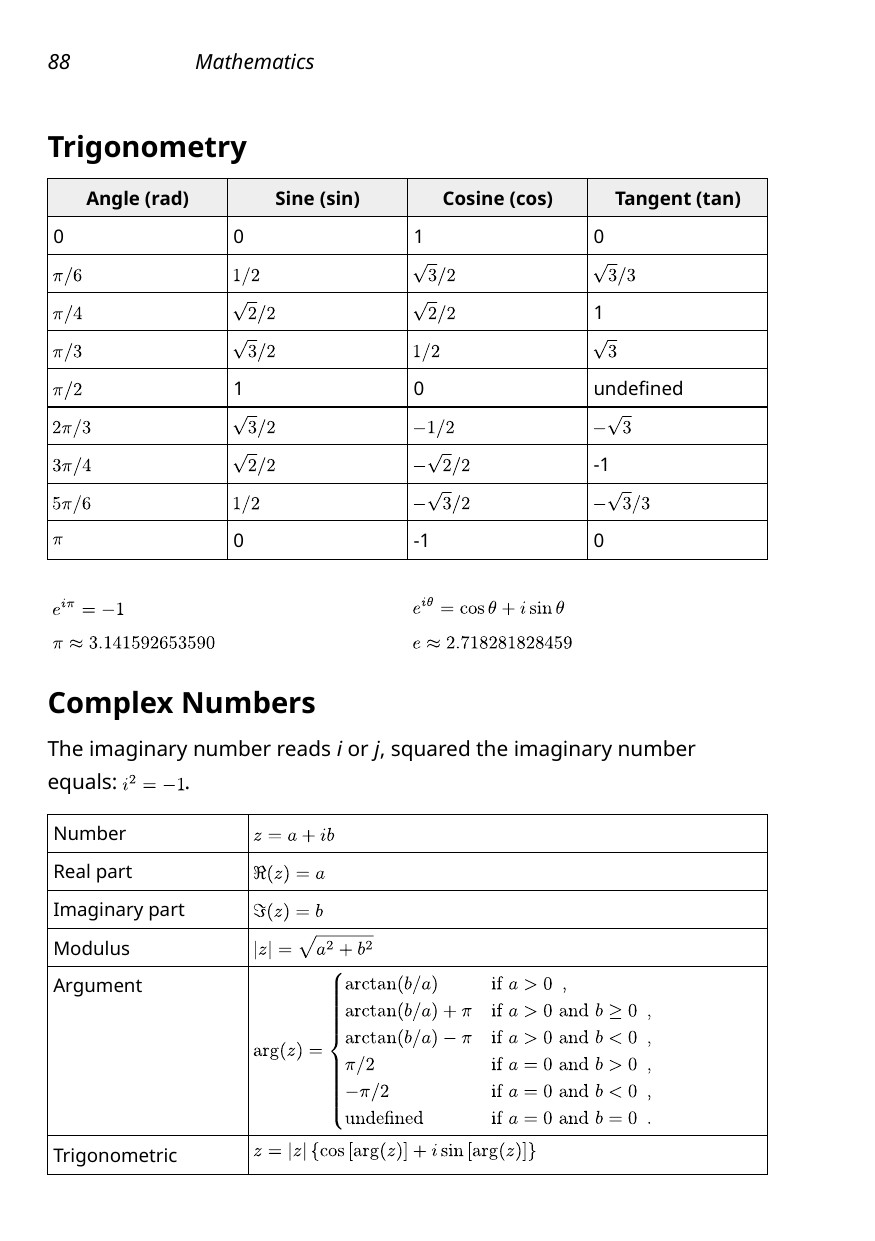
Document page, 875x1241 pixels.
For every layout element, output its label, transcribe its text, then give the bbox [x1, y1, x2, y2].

table_cell [408, 484, 587, 520]
table_cell Argument [48, 967, 248, 1135]
table_cell [408, 255, 587, 292]
table_cell -1 [408, 521, 587, 558]
table_cell undefined [588, 369, 767, 406]
table_cell [588, 484, 767, 520]
table_cell [408, 625, 768, 661]
table_cell Real part [48, 853, 248, 890]
table_cell 1 [588, 293, 767, 330]
table_cell 0 [588, 217, 767, 254]
table_cell [228, 293, 407, 330]
table_cell 0 [588, 521, 767, 558]
table_cell [228, 484, 407, 520]
table_cell Imaginary part [48, 891, 248, 928]
table_cell [588, 331, 767, 368]
table_header Angle (rad) [48, 179, 227, 216]
table_cell [588, 255, 767, 292]
table_header [47, 588, 407, 625]
table_header Number [48, 815, 248, 852]
table_cell [249, 967, 767, 1135]
table_cell [48, 369, 227, 406]
table_cell [47, 625, 407, 661]
text The imaginary number reads i or j, squared the imaginary number equals: . [47, 734, 768, 795]
table_cell [48, 293, 227, 330]
table_cell [249, 929, 767, 966]
table_cell 0 [228, 217, 407, 254]
table_cell 1 [228, 369, 407, 406]
table_cell [228, 331, 407, 368]
table_cell [228, 408, 407, 444]
table_header [408, 588, 768, 625]
table_cell 1 [408, 217, 587, 254]
table_header Tangent (tan) [588, 179, 767, 216]
table_cell 0 [408, 369, 587, 406]
table_cell [408, 445, 587, 482]
subtitle Complex Numbers [47, 682, 768, 722]
table_header [249, 815, 767, 852]
table_cell [48, 255, 227, 292]
table_cell [48, 484, 227, 520]
table_cell [588, 408, 767, 444]
table_cell Modulus [48, 929, 248, 966]
table_cell -1 [588, 445, 767, 482]
table_cell [249, 1136, 767, 1173]
table_cell 0 [48, 217, 227, 254]
table_cell [228, 445, 407, 482]
table_cell [249, 891, 767, 928]
table_cell [408, 293, 587, 330]
table_header Sine (sin) [228, 179, 407, 216]
table_cell [408, 408, 587, 444]
table_header Cosine (cos) [408, 179, 587, 216]
table_cell [48, 331, 227, 368]
table_cell [408, 331, 587, 368]
table_cell [48, 445, 227, 482]
table_cell [249, 853, 767, 890]
table_cell 0 [228, 521, 407, 558]
table_cell [48, 408, 227, 444]
table_cell Trigonometric [48, 1136, 248, 1173]
table_cell [228, 255, 407, 292]
subtitle Trigonometry [47, 126, 768, 166]
table_cell [48, 521, 227, 558]
